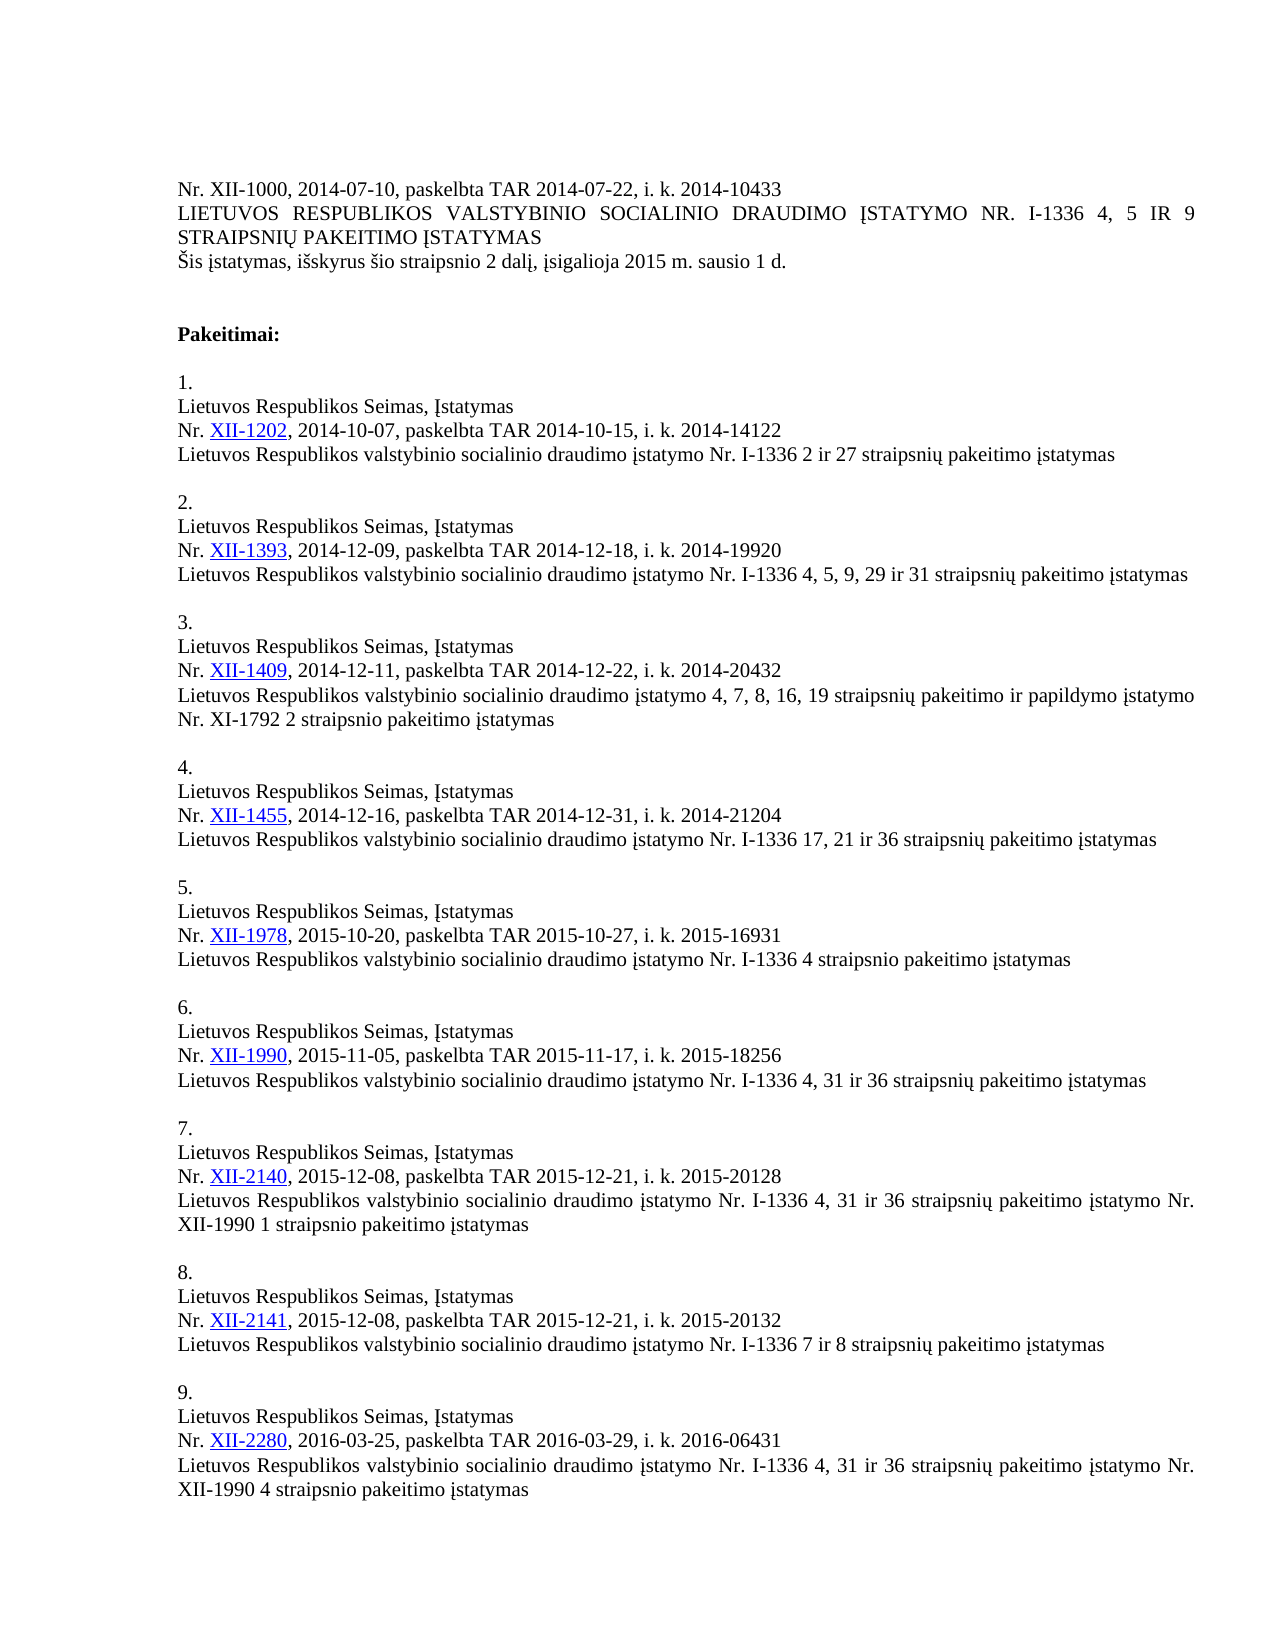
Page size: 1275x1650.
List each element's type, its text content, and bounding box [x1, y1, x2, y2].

text Lietuvos Respublikos Seimas, Įstatymas [177, 1140, 1196, 1164]
text Lietuvos Respublikos Seimas, Įstatymas [177, 899, 1196, 923]
text Lietuvos Respublikos valstybinio socialinio draudimo įstatymo Nr. I-1336 4, 5, 9, 29 ir 31 straipsnių pakeitimo įstatymas [177, 562, 1196, 586]
text Nr. XII-1990, 2015-11-05, paskelbta TAR 2015-11-17, i. k. 2015-18256 [177, 1043, 1196, 1067]
text 9. [177, 1380, 1196, 1404]
text Lietuvos Respublikos Seimas, Įstatymas [177, 514, 1196, 538]
text 7. [177, 1116, 1196, 1140]
text Šis įstatymas, išskyrus šio straipsnio 2 dalį, įsigalioja 2015 m. sausio 1 d. [177, 249, 1197, 273]
text Nr. XII-2140, 2015-12-08, paskelbta TAR 2015-12-21, i. k. 2015-20128 [177, 1164, 1196, 1188]
text Lietuvos Respublikos Seimas, Įstatymas [177, 1404, 1196, 1428]
text Lietuvos Respublikos valstybinio socialinio draudimo įstatymo Nr. I-1336 4, 31 ir 36 straipsnių pakeitimo įstatymo Nr. XII-1990 4 straipsnio pakeitimo įstatymas [177, 1452, 1196, 1501]
text Lietuvos Respublikos Seimas, Įstatymas [177, 779, 1196, 803]
text Pakeitimai: [177, 322, 1196, 346]
text Lietuvos Respublikos valstybinio socialinio draudimo įstatymo 4, 7, 8, 16, 19 straipsnių pakeitimo ir papildymo įstatymo Nr. XI-1792 2 straipsnio pakeitimo įstatymas [177, 682, 1196, 731]
text Lietuvos Respublikos valstybinio socialinio draudimo įstatymo Nr. I-1336 4, 31 ir 36 straipsnių pakeitimo įstatymo Nr. XII-1990 1 straipsnio pakeitimo įstatymas [177, 1188, 1196, 1236]
text 8. [177, 1260, 1196, 1284]
text Nr. XII-1978, 2015-10-20, paskelbta TAR 2015-10-27, i. k. 2015-16931 [177, 923, 1196, 947]
text Lietuvos Respublikos Seimas, Įstatymas [177, 634, 1196, 658]
text 2. [177, 490, 1196, 514]
text Lietuvos Respublikos valstybinio socialinio draudimo įstatymo Nr. I-1336 2 ir 27 straipsnių pakeitimo įstatymas [177, 442, 1196, 466]
text Lietuvos Respublikos Seimas, Įstatymas [177, 1019, 1196, 1043]
text Nr. XII-1455, 2014-12-16, paskelbta TAR 2014-12-31, i. k. 2014-21204 [177, 803, 1196, 827]
text Nr. XII-1393, 2014-12-09, paskelbta TAR 2014-12-18, i. k. 2014-19920 [177, 538, 1196, 562]
text Nr. XII-1202, 2014-10-07, paskelbta TAR 2014-10-15, i. k. 2014-14122 [177, 418, 1196, 442]
text 6. [177, 995, 1196, 1019]
text Nr. XII-2141, 2015-12-08, paskelbta TAR 2015-12-21, i. k. 2015-20132 [177, 1308, 1196, 1332]
text Lietuvos Respublikos Seimas, Įstatymas [177, 394, 1196, 418]
text 4. [177, 755, 1196, 779]
text Lietuvos Respublikos valstybinio socialinio draudimo įstatymo Nr. I-1336 7 ir 8 straipsnių pakeitimo įstatymas [177, 1332, 1196, 1356]
text Nr. XII-2280, 2016-03-25, paskelbta TAR 2016-03-29, i. k. 2016-06431 [177, 1428, 1196, 1452]
text Nr. XII-1409, 2014-12-11, paskelbta TAR 2014-12-22, i. k. 2014-20432 [177, 658, 1196, 682]
text Lietuvos Respublikos Seimas, Įstatymas [177, 1284, 1196, 1308]
text Nr. XII-1000, 2014-07-10, paskelbta TAR 2014-07-22, i. k. 2014-10433 [177, 177, 1196, 201]
text 5. [177, 875, 1196, 899]
text 3. [177, 610, 1196, 634]
text LIETUVOS RESPUBLIKOS VALSTYBINIO SOCIALINIO DRAUDIMO ĮSTATYMO NR. I-1336 4, 5 IR 9 STRAIPSNIŲ PAKEITIMO ĮSTATYMAS [177, 201, 1196, 249]
text 1. [177, 370, 1196, 394]
text Lietuvos Respublikos valstybinio socialinio draudimo įstatymo Nr. I-1336 4 straipsnio pakeitimo įstatymas [177, 947, 1196, 971]
text Lietuvos Respublikos valstybinio socialinio draudimo įstatymo Nr. I-1336 17, 21 ir 36 straipsnių pakeitimo įstatymas [177, 827, 1196, 851]
text Lietuvos Respublikos valstybinio socialinio draudimo įstatymo Nr. I-1336 4, 31 ir 36 straipsnių pakeitimo įstatymas [177, 1067, 1196, 1092]
